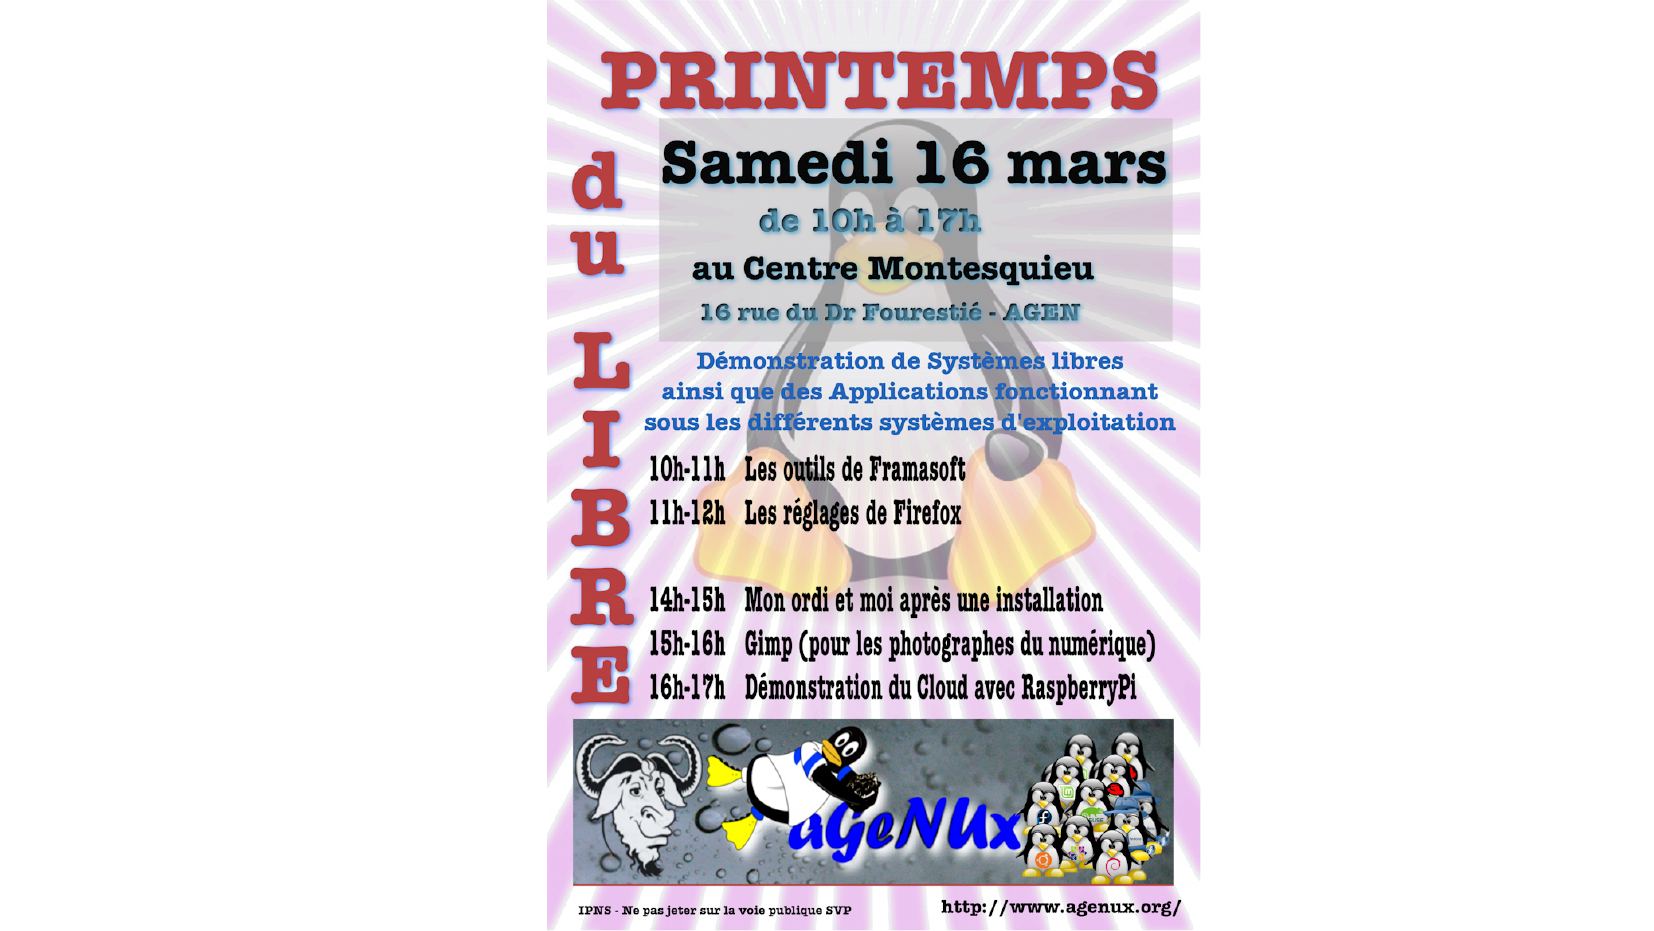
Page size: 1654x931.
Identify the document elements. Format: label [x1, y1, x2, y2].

picture [547, 0, 1205, 931]
